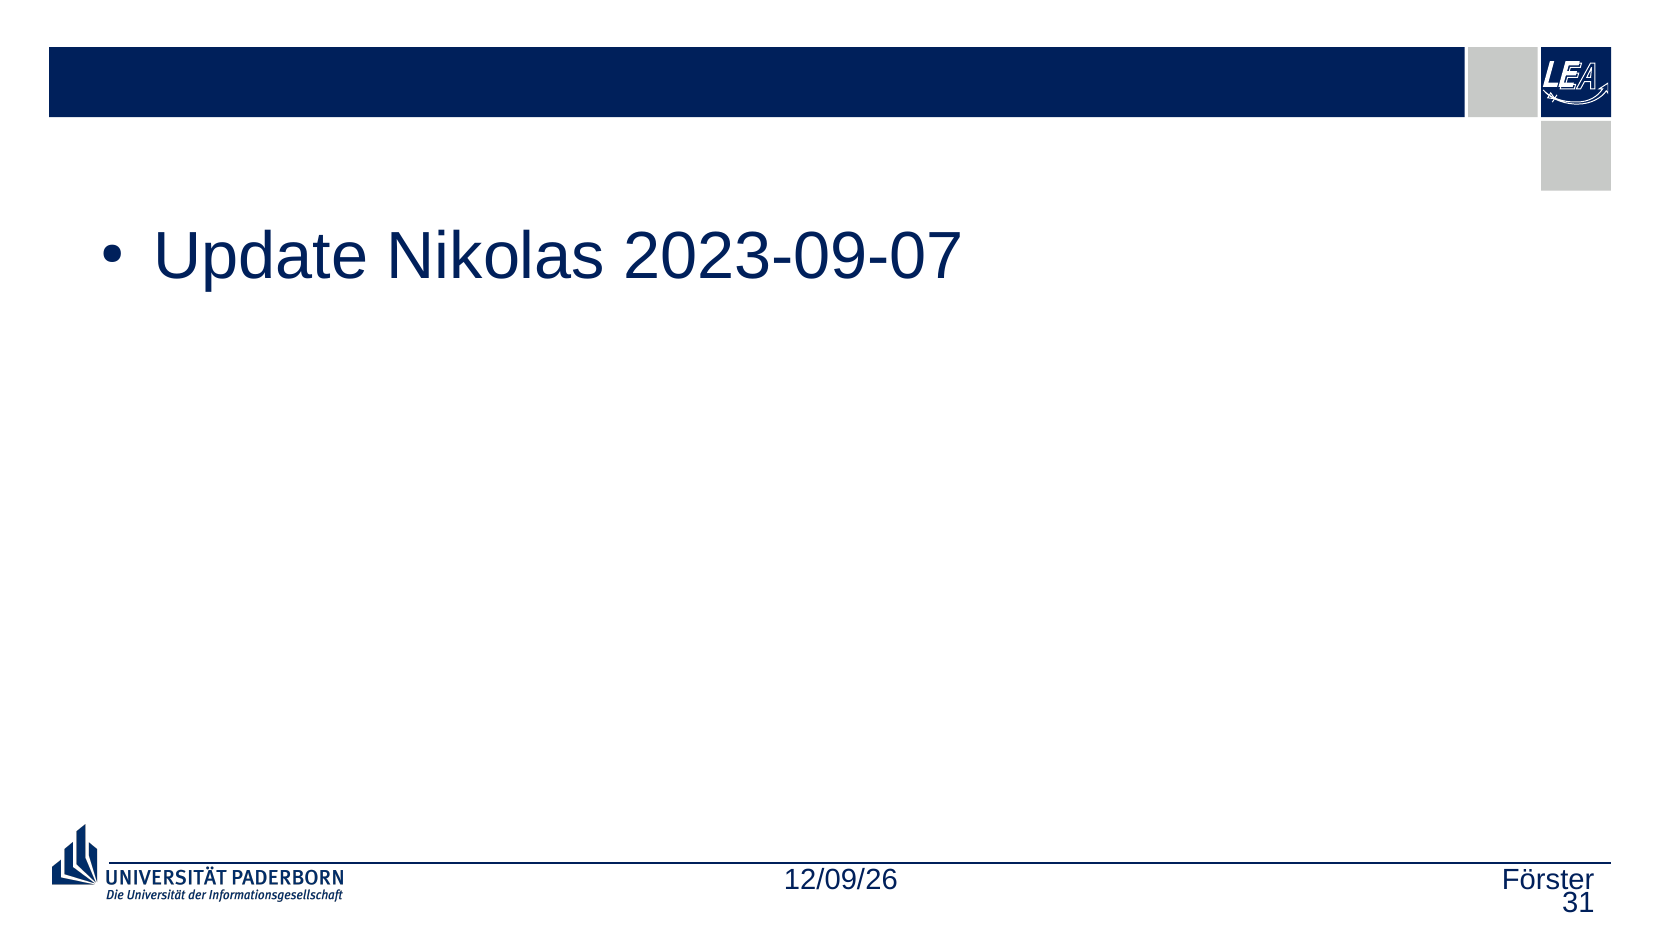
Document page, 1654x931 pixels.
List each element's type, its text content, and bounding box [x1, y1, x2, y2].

list Update Nikolas 2023-09-07 [82, 217, 1571, 758]
picture [52, 824, 343, 902]
